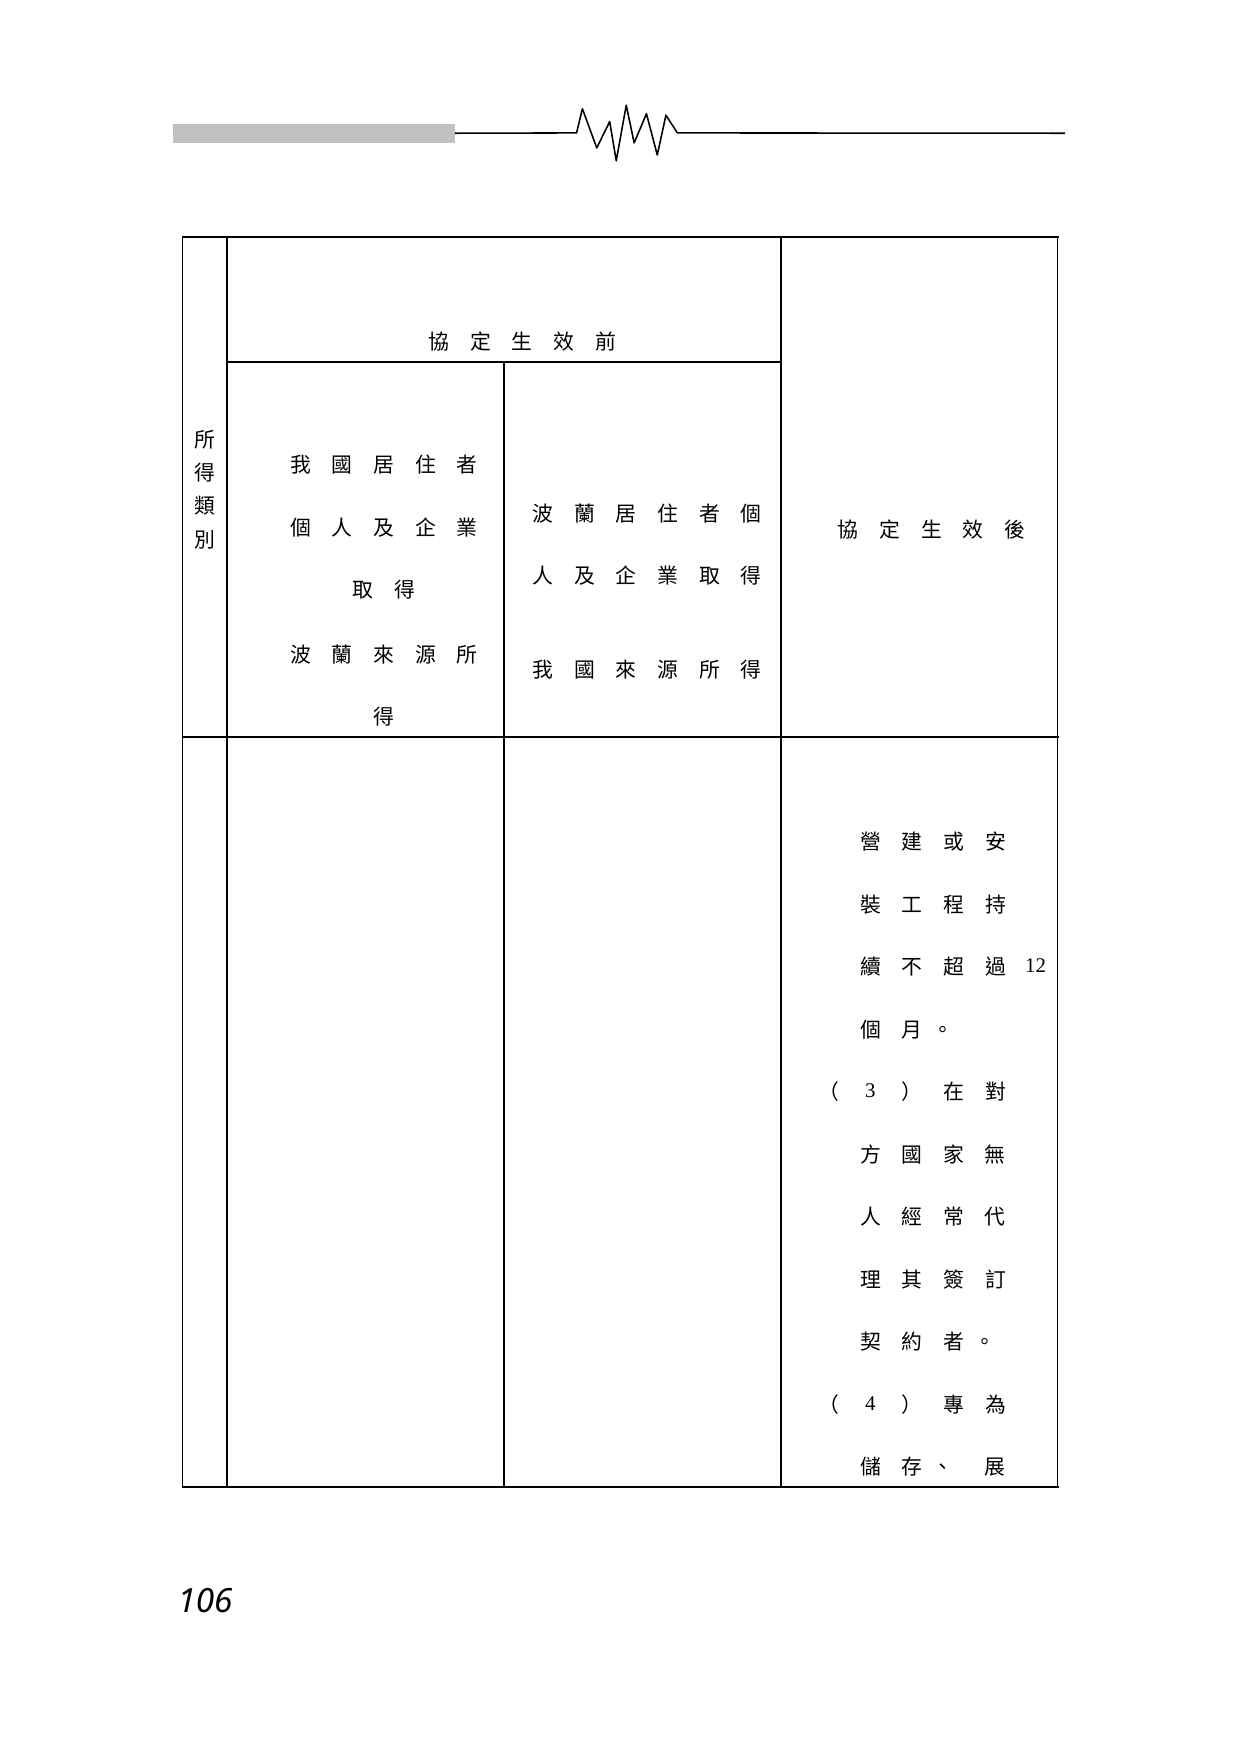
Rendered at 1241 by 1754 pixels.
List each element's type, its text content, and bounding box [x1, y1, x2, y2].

table_cell [505, 738, 780, 1486]
table_cell [183, 738, 226, 1486]
table_header 協定生效後 [782, 238, 1057, 736]
table_header 所得類別 [183, 238, 226, 736]
table_cell 波蘭居住者個人及企業取得 我國來源所得 [505, 363, 780, 736]
table_cell 營建或安裝工程持續不超過12個月。 （3）在對方國家無人經常代理其簽訂契約者。 （4）專為儲存、展 [782, 738, 1057, 1486]
table_cell 我國居住者個人及企業取得 波蘭來源所得 [228, 363, 503, 736]
table_cell [228, 738, 503, 1486]
table_header 協定生效前 [228, 238, 780, 361]
